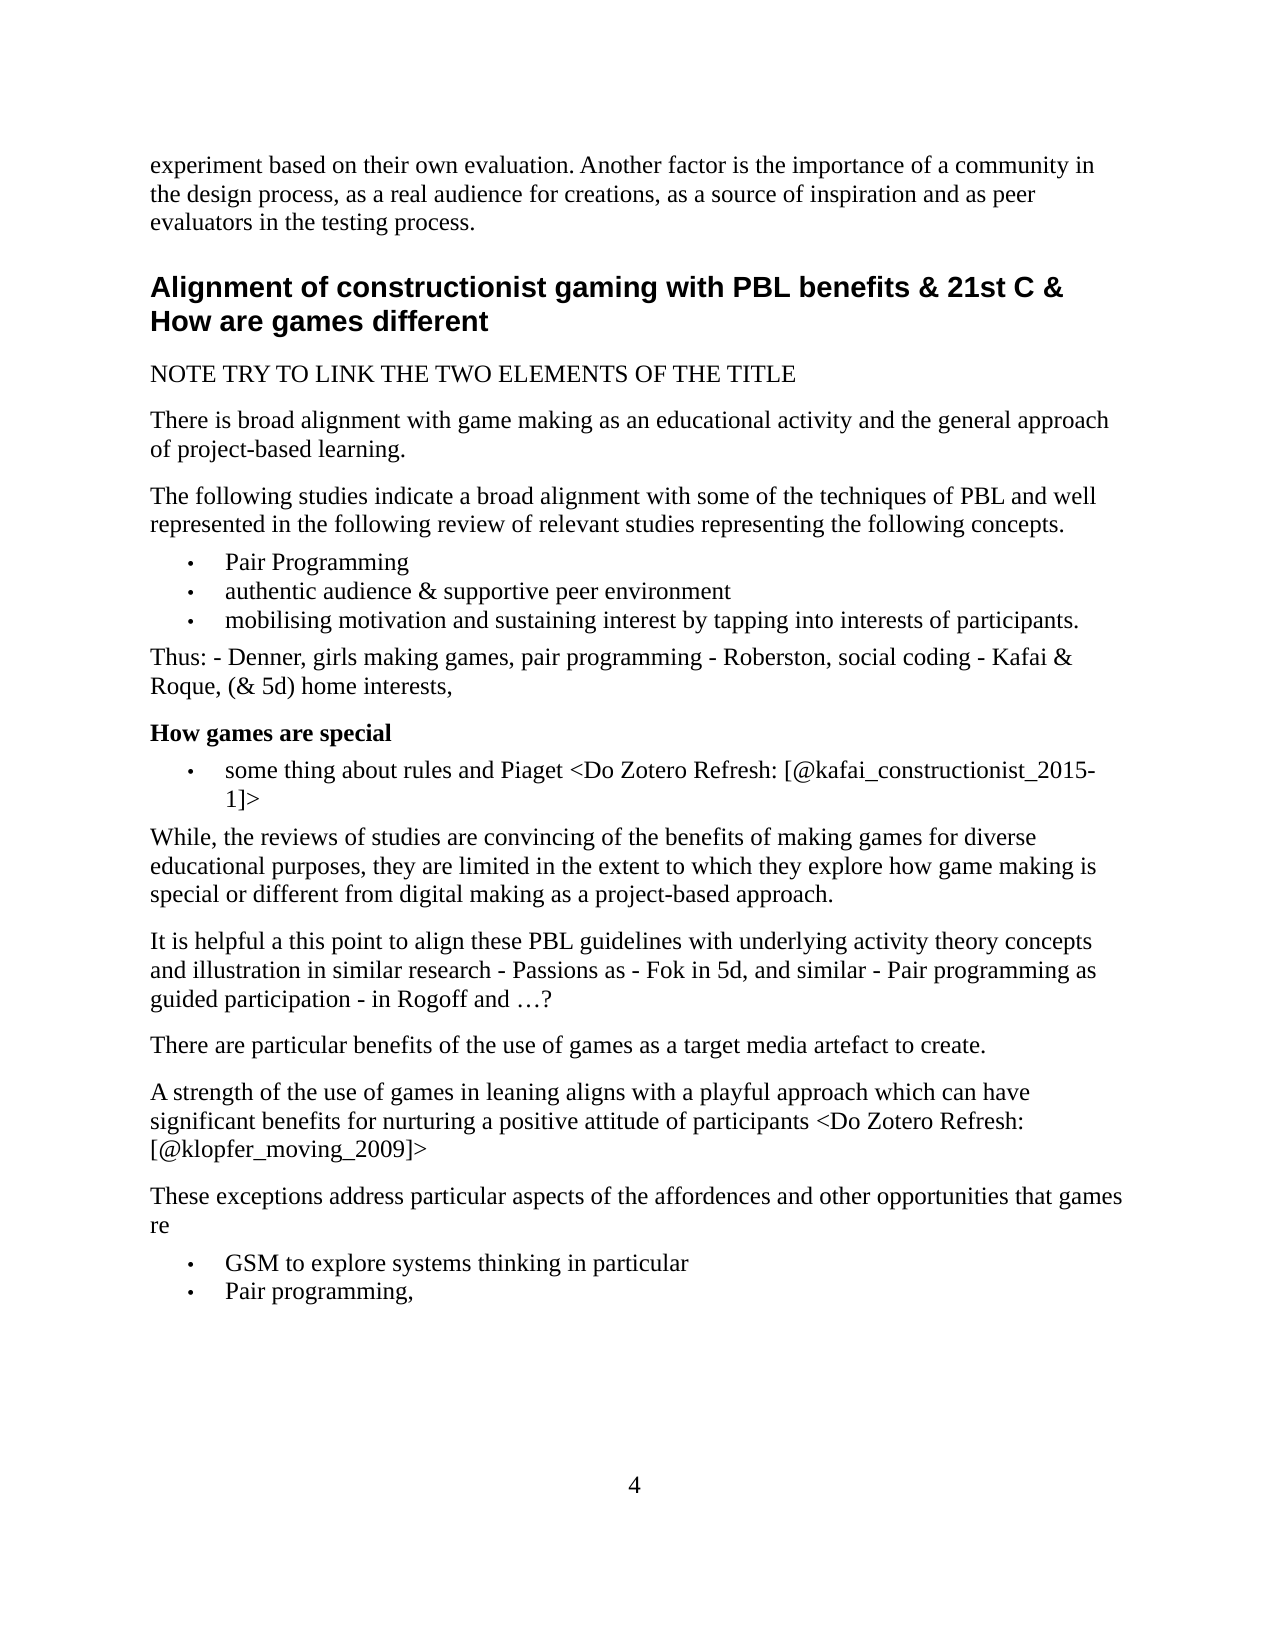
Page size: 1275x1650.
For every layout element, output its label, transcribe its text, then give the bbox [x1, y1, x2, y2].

text A strength of the use of games in leaning aligns with a playful approach which can have significant benefits for nurturing a positive attitude of participants <Do Zotero Refresh: [@klopfer_moving_2009]> [150, 1077, 1125, 1163]
text These exceptions address particular aspects of the affordences and other opportunities that games re [150, 1181, 1125, 1239]
list mobilising motivation and sustaining interest by tapping into interests of participants. [187, 605, 1125, 633]
subtitle Alignment of constructionist gaming with PBL benefits & 21st C & How are games different [150, 270, 1125, 337]
list authentic audience & supportive peer environment [187, 576, 1125, 605]
text There are particular benefits of the use of games as a target media artefact to create. [150, 1030, 1125, 1059]
text How games are special [150, 718, 1125, 747]
list Pair programming, [187, 1276, 1125, 1305]
text experiment based on their own evaluation. Another factor is the importance of a community in the design process, as a real audience for creations, as a source of inspiration and as peer evaluators in the testing process. [150, 150, 1125, 236]
text NOTE TRY TO LINK THE TWO ELEMENTS OF THE TITLE [150, 359, 1125, 387]
list GSM to explore systems thinking in particular [187, 1248, 1125, 1276]
list some thing about rules and Piaget <Do Zotero Refresh: [@kafai_constructionist_2015-1]> [187, 756, 1125, 813]
list Pair Programming [187, 547, 1125, 576]
text Thus: - Denner, girls making games, pair programming - Roberston, social coding - Kafai & Roque, (& 5d) home interests, [150, 642, 1125, 700]
text There is broad alignment with game making as an educational activity and the general approach of project-based learning. [150, 405, 1125, 463]
text The following studies indicate a broad alignment with some of the techniques of PBL and well represented in the following review of relevant studies representing the following concepts. [150, 481, 1125, 538]
text It is helpful a this point to align these PBL guidelines with underlying activity theory concepts and illustration in similar research - Passions as - Fok in 5d, and similar - Pair programming as guided participation - in Rogoff and …? [150, 926, 1125, 1012]
text While, the reviews of studies are convincing of the benefits of making games for diverse educational purposes, they are limited in the extent to which they explore how game making is special or different from digital making as a project-based approach. [150, 822, 1125, 908]
